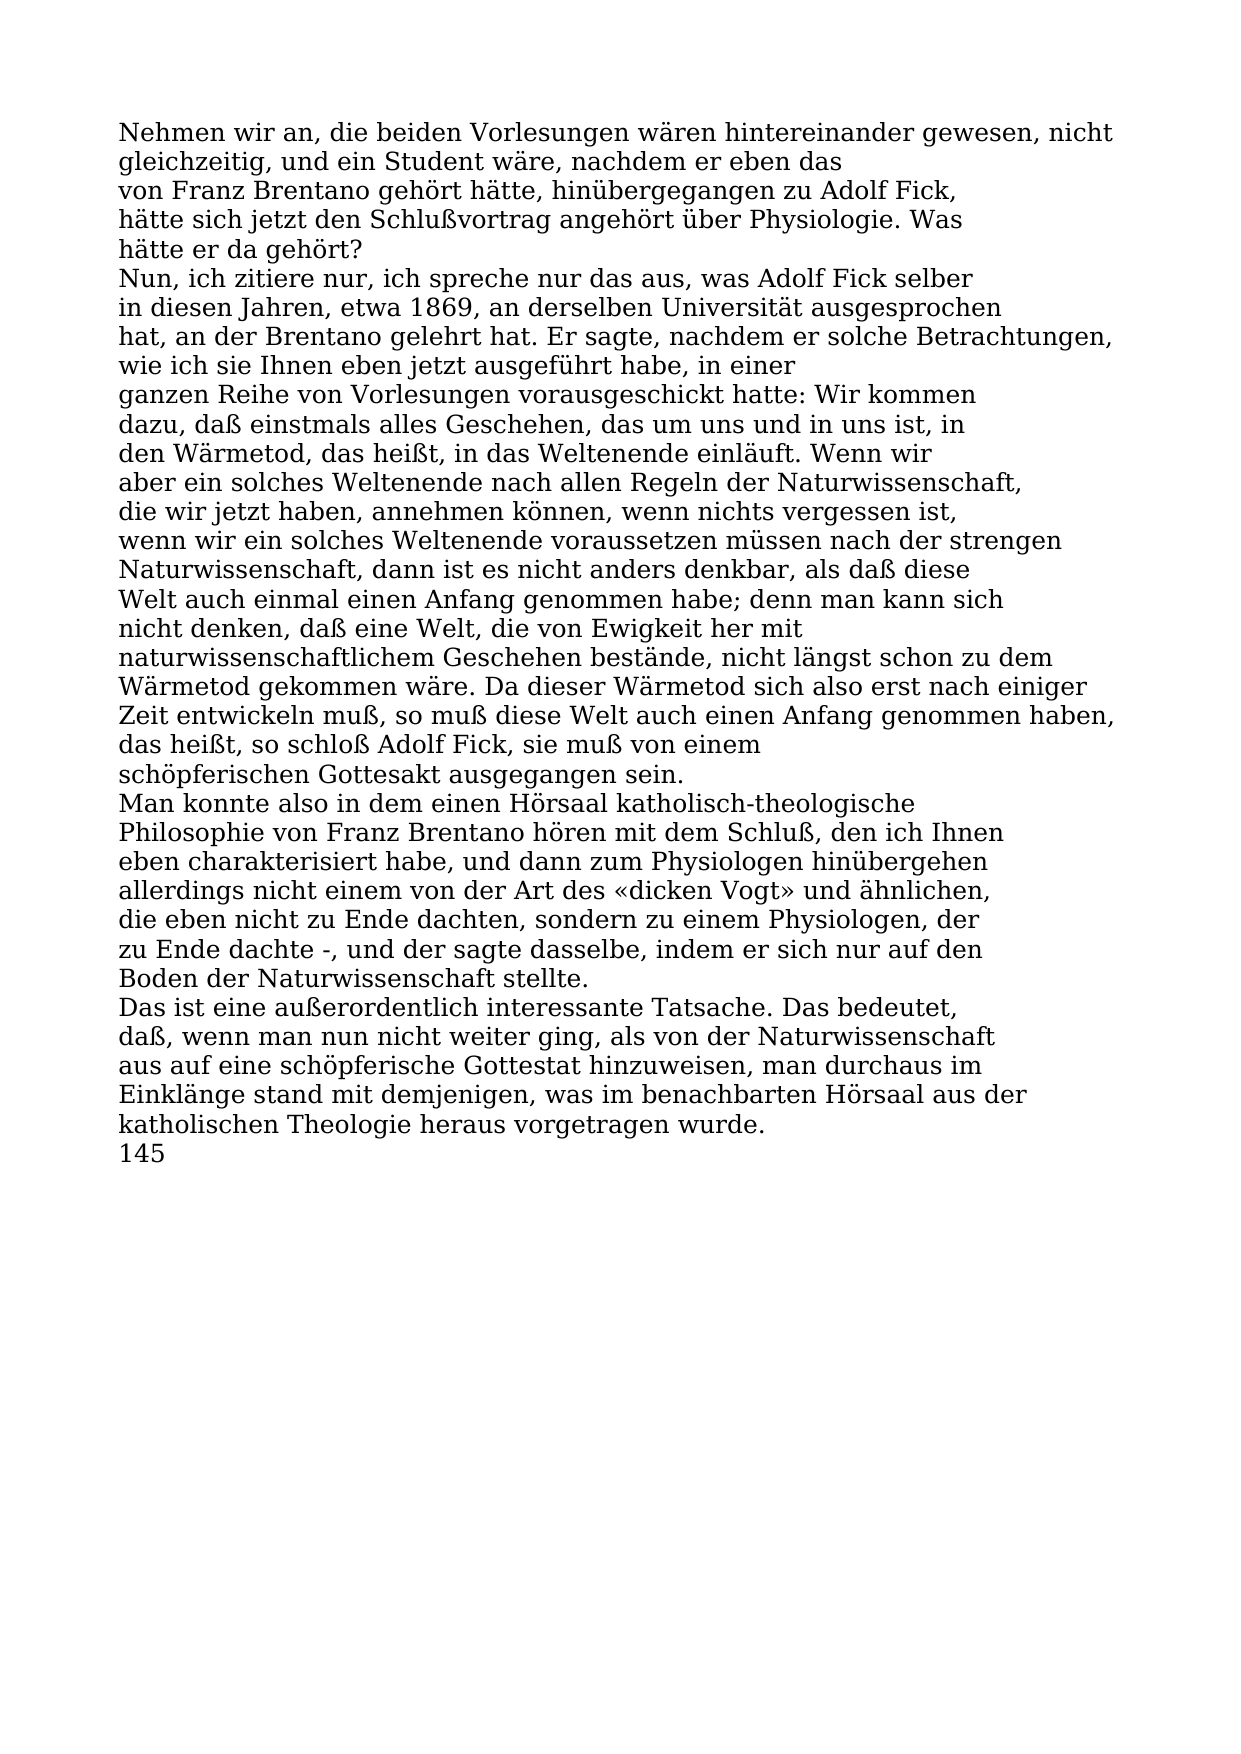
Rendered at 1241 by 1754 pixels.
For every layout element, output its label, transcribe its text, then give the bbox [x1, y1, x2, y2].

text Welt auch einmal einen Anfang genommen habe; denn man kann sich [118, 585, 1122, 614]
text Man konnte also in dem einen Hörsaal katholisch-theologische [118, 789, 1122, 818]
text nicht denken, daß eine Welt, die von Ewigkeit her mit naturwissenschaftlichem Geschehen bestände, nicht längst schon zu dem Wärmetod gekommen wäre. Da dieser Wärmetod sich also erst nach einiger [118, 614, 1122, 701]
text Zeit entwickeln muß, so muß diese Welt auch einen Anfang genommen haben, das heißt, so schloß Adolf Fick, sie muß von einem [118, 701, 1122, 760]
text aus auf eine schöpferische Gottestat hinzuweisen, man durchaus im [118, 1051, 1122, 1081]
text Das ist eine außerordentlich interessante Tatsache. Das bedeutet, [118, 993, 1122, 1022]
text in diesen Jahren, etwa 1869, an derselben Universität ausgesprochen [118, 293, 1122, 322]
text hätte er da gehört? [118, 235, 1122, 264]
text aber ein solches Weltenende nach allen Regeln der Naturwissenschaft, [118, 468, 1122, 497]
text Einklänge stand mit demjenigen, was im benachbarten Hörsaal aus der [118, 1081, 1122, 1110]
text Philosophie von Franz Brentano hören mit dem Schluß, den ich Ihnen [118, 818, 1122, 847]
text schöpferischen Gottesakt ausgegangen sein. [118, 760, 1122, 789]
text dazu, daß einstmals alles Geschehen, das um uns und in uns ist, in [118, 410, 1122, 439]
text eben charakterisiert habe, und dann zum Physiologen hinübergehen allerdings nicht einem von der Art des «dicken Vogt» und ähnlichen, [118, 847, 1122, 906]
text die eben nicht zu Ende dachten, sondern zu einem Physiologen, der [118, 906, 1122, 935]
text daß, wenn man nun nicht weiter ging, als von der Naturwissenschaft [118, 1022, 1122, 1051]
text zu Ende dachte -, und der sagte dasselbe, indem er sich nur auf den [118, 935, 1122, 964]
text ganzen Reihe von Vorlesungen vorausgeschickt hatte: Wir kommen [118, 381, 1122, 410]
text den Wärmetod, das heißt, in das Weltenende einläuft. Wenn wir [118, 439, 1122, 468]
text wenn wir ein solches Weltenende voraussetzen müssen nach der strengen Naturwissenschaft, dann ist es nicht anders denkbar, als daß diese [118, 526, 1122, 585]
text Nun, ich zitiere nur, ich spreche nur das aus, was Adolf Fick selber [118, 264, 1122, 293]
text katholischen Theologie heraus vorgetragen wurde. [118, 1110, 1122, 1139]
text die wir jetzt haben, annehmen können, wenn nichts vergessen ist, [118, 497, 1122, 526]
text Nehmen wir an, die beiden Vorlesungen wären hintereinander gewesen, nicht gleichzeitig, und ein Student wäre, nachdem er eben das [118, 118, 1122, 176]
text hat, an der Brentano gelehrt hat. Er sagte, nachdem er solche Betrachtungen, wie ich sie Ihnen eben jetzt ausgeführt habe, in einer [118, 322, 1122, 381]
text hätte sich jetzt den Schlußvortrag angehört über Physiologie. Was [118, 206, 1122, 235]
text Boden der Naturwissenschaft stellte. [118, 964, 1122, 993]
text von Franz Brentano gehört hätte, hinübergegangen zu Adolf Fick, [118, 176, 1122, 206]
text 145 [118, 1139, 1122, 1168]
